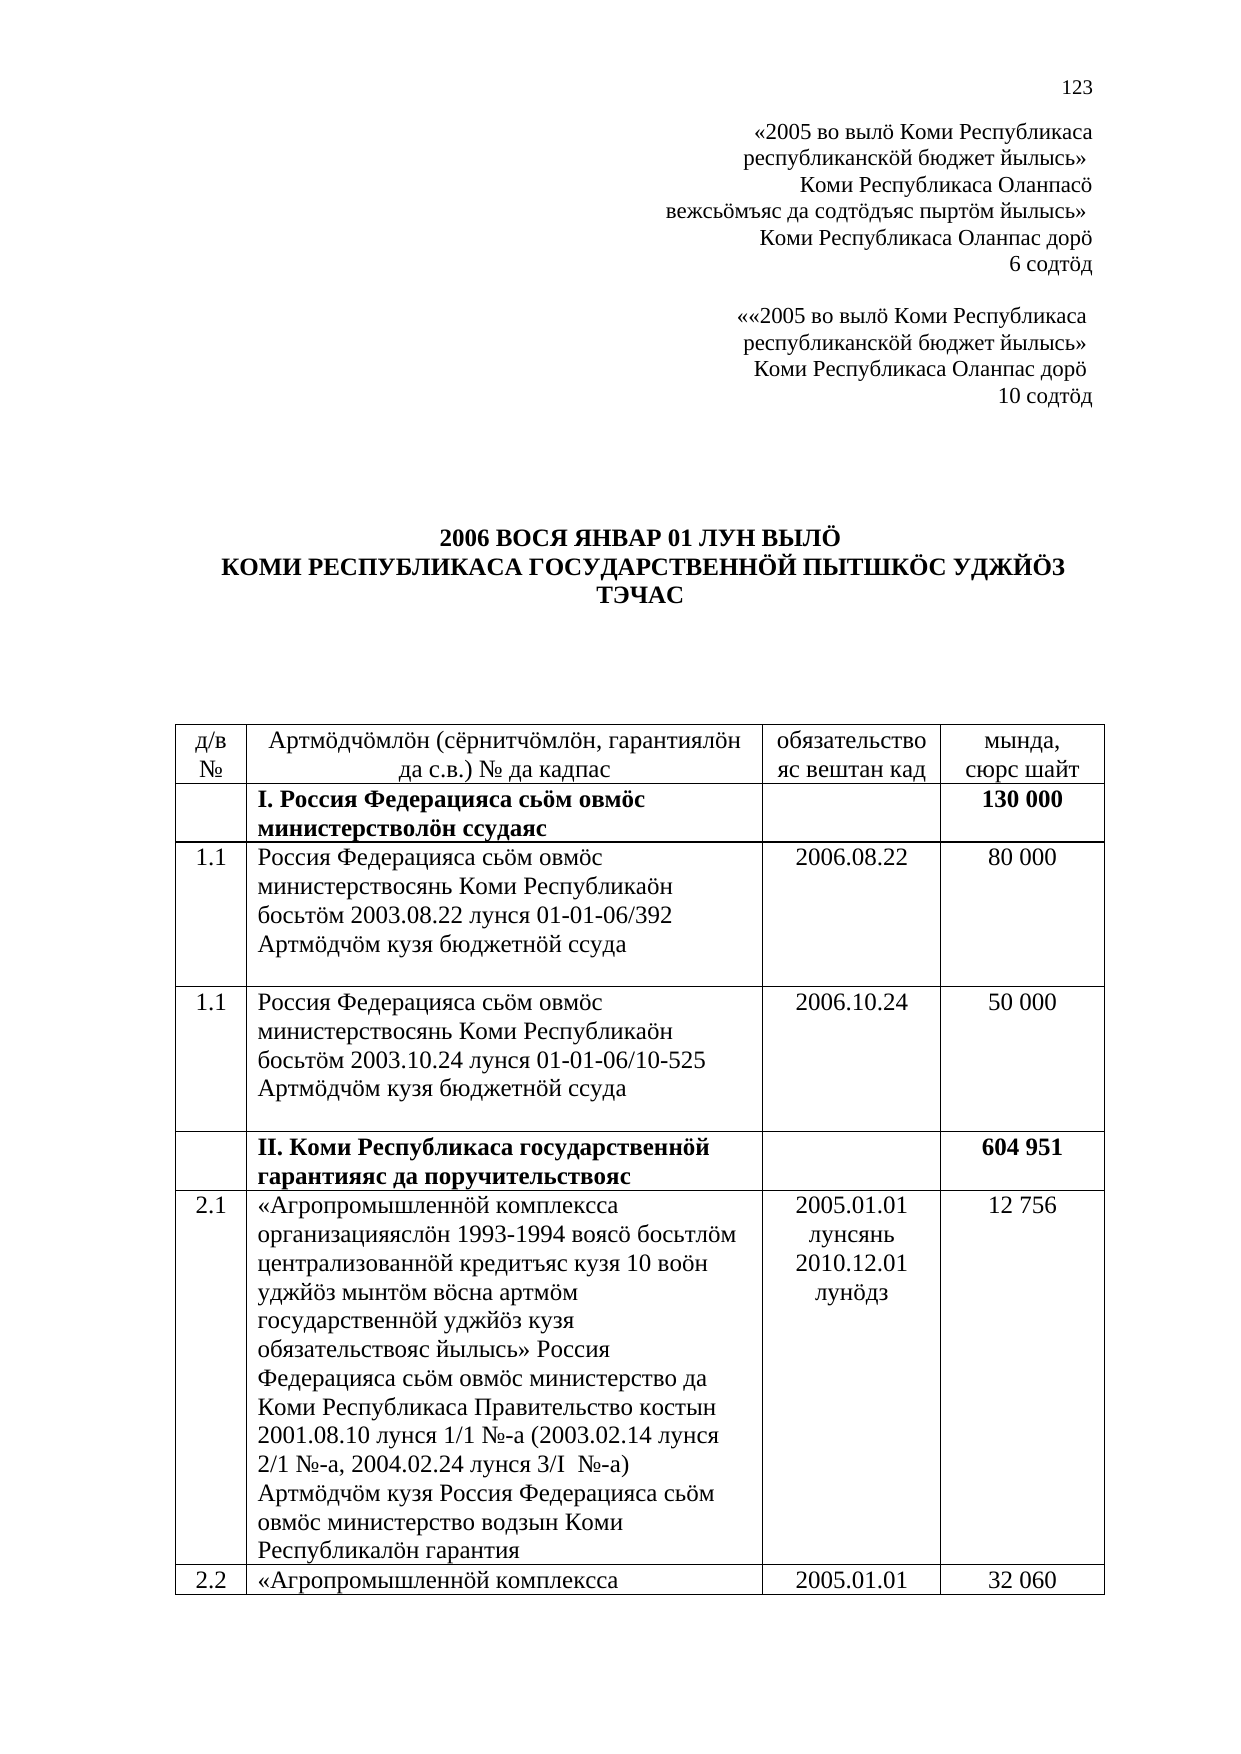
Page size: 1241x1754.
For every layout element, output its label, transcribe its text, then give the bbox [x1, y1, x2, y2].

table_cell 2006.10.24 [763, 987, 940, 1131]
text КОМИ РЕСПУБЛИКАСА ГОСУДАРСТВЕННÖЙ ПЫТШКÖС УДЖЙÖЗ ТЭЧАС [187, 552, 1093, 609]
table_cell 2.2 [176, 1565, 246, 1594]
text республиканскöй бюджет йылысь» [187, 144, 1093, 171]
table_cell 2005.01.01 лунсянь 2010.12.01 лунöдз [763, 1191, 940, 1564]
table_cell [176, 784, 246, 841]
text Коми Республикаса Оланпас дорö [187, 223, 1093, 250]
text ««2005 во вылö Коми Республикаса [187, 303, 1093, 329]
table_cell 130 000 [941, 784, 1104, 841]
table_cell 2.1 [176, 1191, 246, 1564]
table_cell 604 951 [941, 1132, 1104, 1189]
table_cell [176, 1132, 246, 1189]
text 6 содтöд [187, 250, 1093, 276]
table_cell 1.1 [176, 987, 246, 1131]
table_cell 80 000 [941, 843, 1104, 986]
text республиканскöй бюджет йылысь» [187, 329, 1093, 355]
table_cell 2006.08.22 [763, 843, 940, 986]
table_header Артмöдчöмлöн (сёрнитчöмлöн, гарантиялöн да с.в.) № да кадпас [247, 725, 762, 783]
table_cell 2005.01.01 [763, 1565, 940, 1594]
table_cell [1105, 1190, 1148, 1564]
table_cell [1105, 986, 1148, 1131]
table_cell «Агропромышленнöй комплексса [247, 1565, 762, 1594]
text 10 содтöд [187, 382, 1093, 408]
table_header [1105, 724, 1148, 783]
table_cell 1.1 [176, 843, 246, 986]
table_cell «Агропромышленнöй комплексса организацияяслöн 1993-1994 воясö босьтлöм централизованнöй кредитъяс кузя 10 воöн уджйöз мынтöм вöсна артмöм государственнöй уджйöз кузя обязательствояс йылысь» Россия Федерацияса сьöм овмöс министерство да Коми Республикаса Правительство костын 2001.08.10 лунся 1/1 №-а (2003.02.14 лунся 2/1 №-а, 2004.02.24 лунся 3/I №-а) Артмöдчöм кузя Россия Федерацияса сьöм овмöс министерство водзын Коми Республикалöн гарантия [247, 1191, 762, 1564]
text Коми Республикаса Оланпасö [187, 171, 1093, 197]
table_cell [1105, 783, 1148, 841]
table_cell Россия Федерацияса сьöм овмöс министерствосянь Коми Республикаöн босьтöм 2003.10.24 лунся 01-01-06/10-525 Артмöдчöм кузя бюджетнöй ссуда [247, 987, 762, 1131]
table_cell [763, 1132, 940, 1189]
table_cell I. Россия Федерацияса сьöм овмöс министерстволöн ссудаяс [247, 784, 762, 841]
text вежсьöмъяс да содтöдъяс пыртöм йылысь» [187, 197, 1093, 223]
table_cell II. Коми Республикаса государственнöй гарантияяс да поручительствояс [247, 1132, 762, 1189]
table_cell [763, 784, 940, 841]
text «2005 во вылö Коми Республикаса [187, 118, 1093, 144]
table_cell [1105, 1131, 1148, 1189]
table_header д/в № [176, 725, 246, 783]
table_cell [1105, 841, 1148, 986]
table_cell [1105, 1564, 1148, 1594]
text 2006 ВОСЯ ЯНВАР 01 ЛУН ВЫЛÖ [187, 523, 1093, 552]
table_cell 32 060 [941, 1565, 1104, 1594]
table_header обязательствояс вештан кад [763, 725, 940, 783]
table_cell Россия Федерацияса сьöм овмöс министерствосянь Коми Республикаöн босьтöм 2003.08.22 лунся 01-01-06/392 Артмöдчöм кузя бюджетнöй ссуда [247, 843, 762, 986]
text Коми Республикаса Оланпас дорö [187, 355, 1093, 382]
table_cell 12 756 [941, 1191, 1104, 1564]
table_header мында, сюрс шайт [941, 725, 1104, 783]
table_cell 50 000 [941, 987, 1104, 1131]
